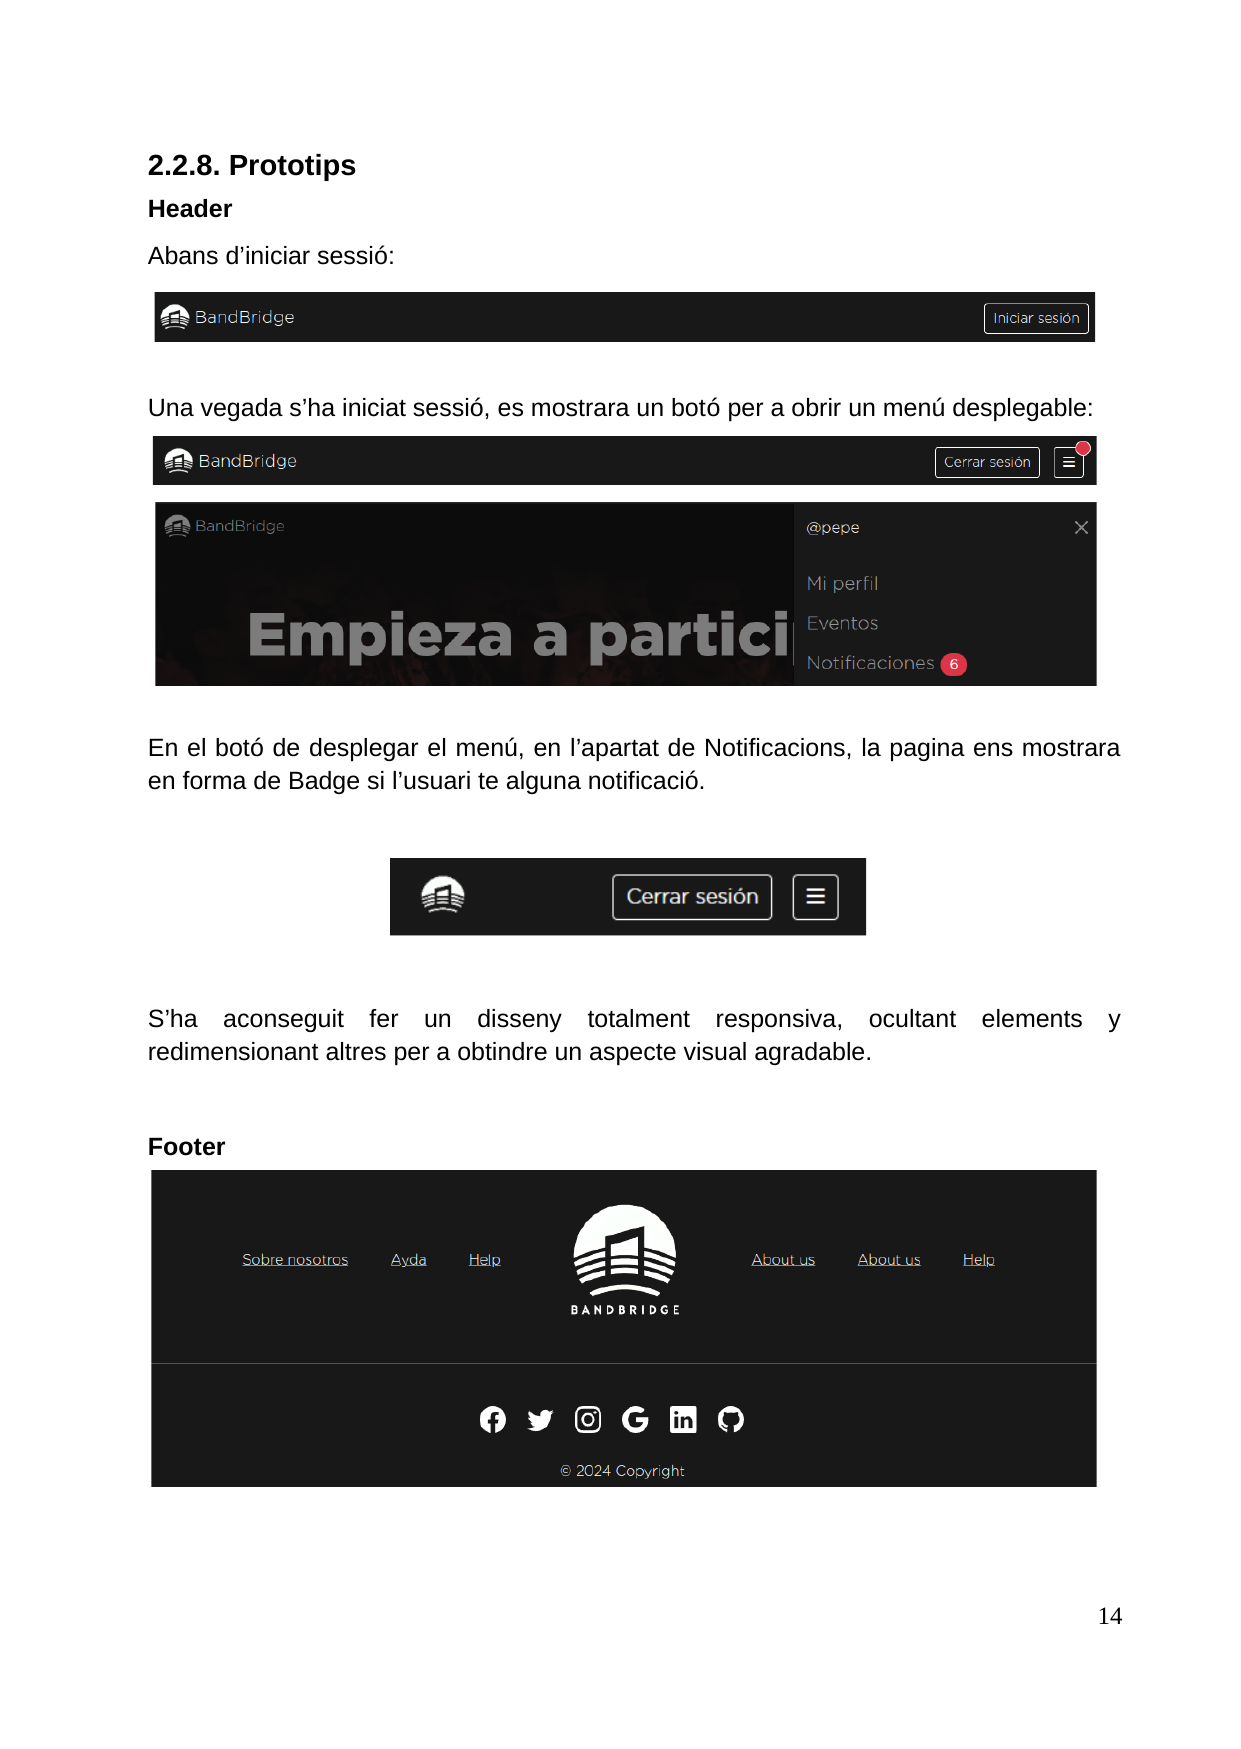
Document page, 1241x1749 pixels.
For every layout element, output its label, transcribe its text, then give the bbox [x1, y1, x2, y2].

picture [151, 1483, 1097, 1487]
picture [155, 502, 1097, 686]
text Header [148, 194, 1122, 222]
text Abans d’iniciar sessió: [148, 241, 1122, 270]
text S’ha aconseguit fer un disseny totalment responsiva, ocultant elements y redimensionant altres per a obtindre un aspecte visual agradable. [148, 1004, 1122, 1066]
subtitle 2.2.8. Prototips [148, 148, 1122, 181]
text Footer [148, 1132, 1122, 1161]
text En el botó de desplegar el menú, en l’apartat de Notificacions, la pagina ens mostrara en forma de Badge si l’usuari te alguna notificació. [148, 733, 1122, 794]
text Una vegada s’ha iniciat sessió, es mostrara un botó per a obrir un menú desplegable: [148, 393, 1122, 422]
